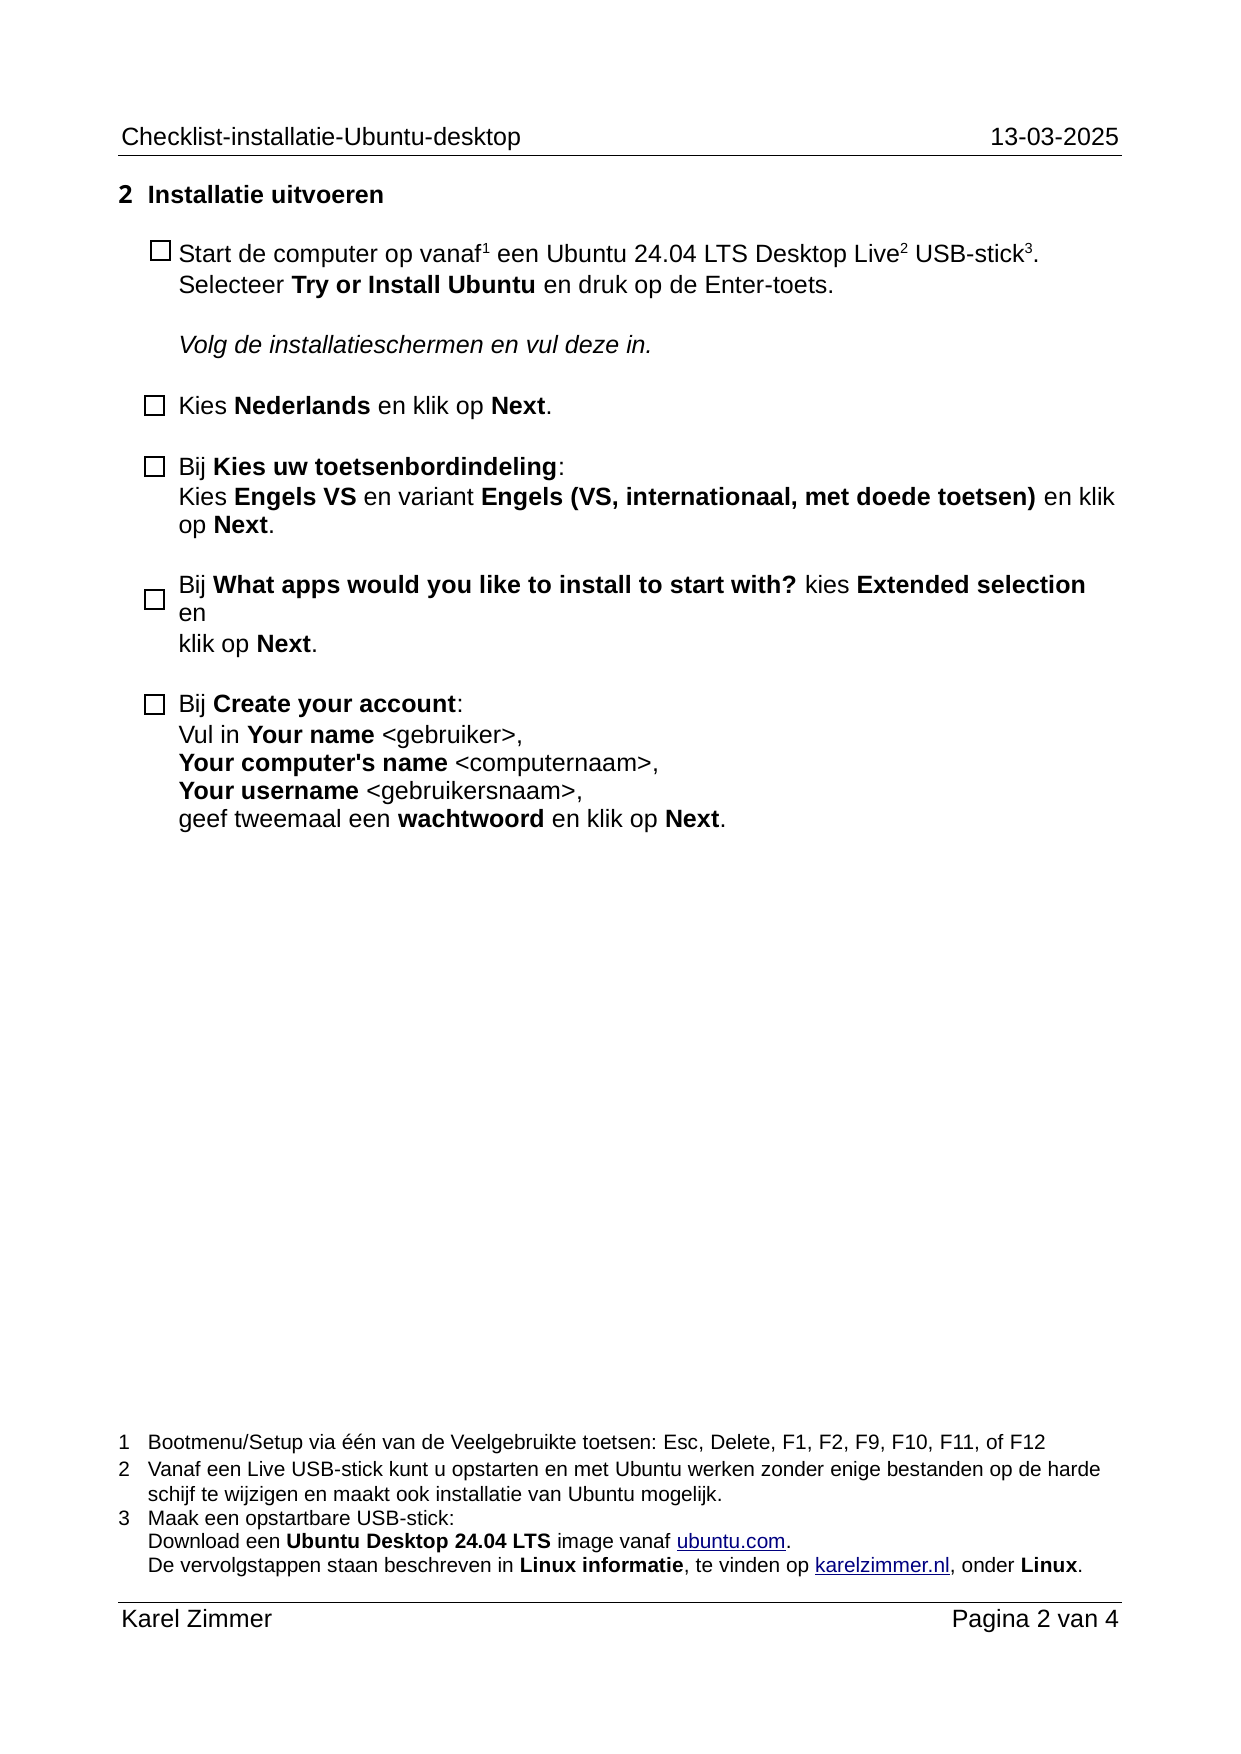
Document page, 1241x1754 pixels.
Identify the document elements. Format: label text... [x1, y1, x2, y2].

table_cell Bij Kies uw toetsenbordindeling: [177, 451, 1122, 482]
table_cell [118, 300, 142, 330]
table_cell [142, 689, 177, 719]
table_cell [118, 391, 142, 421]
table_cell [177, 360, 1122, 391]
table_cell [118, 570, 142, 628]
table_cell [142, 659, 177, 689]
table_header [118, 239, 142, 269]
table_cell Bij Create your account: [177, 689, 1122, 719]
table_header [142, 239, 177, 269]
table_cell [177, 540, 1122, 570]
table_cell [118, 451, 142, 482]
table_cell [177, 300, 1122, 330]
table_header Start de computer op vanaf een Ubuntu 24.04 LTS Desktop Live USB-stick. [177, 239, 1122, 269]
table_cell [142, 720, 177, 834]
table_cell [142, 540, 177, 570]
table_cell [142, 269, 177, 300]
table_cell [118, 269, 142, 300]
table_cell [142, 300, 177, 330]
table_cell [142, 451, 177, 482]
list Installatie uitvoeren [118, 177, 1122, 211]
table_cell [142, 421, 177, 451]
table_cell Volg de installatieschermen en vul deze in. [177, 330, 1122, 360]
table_cell [142, 629, 177, 659]
table_cell Vul in Your name <gebruiker>, Your computer's name <computernaam>, Your username <gebruikersnaam>, geef tweemaal een wachtwoord en klik op Next. [177, 720, 1122, 834]
table_cell [118, 482, 142, 540]
table_cell [142, 360, 177, 391]
table_cell [118, 360, 142, 391]
table_cell [118, 659, 142, 689]
table_cell [118, 540, 142, 570]
table_cell Bij What apps would you like to install to start with? kies Extended selection en [177, 570, 1122, 628]
table_cell [142, 330, 177, 360]
table_cell Kies Engels VS en variant Engels (VS, internationaal, met doede toetsen) en klik op Next. [177, 482, 1122, 540]
table_cell Kies Nederlands en klik op Next. [177, 391, 1122, 421]
table_cell [118, 629, 142, 659]
table_cell [118, 720, 142, 834]
table_cell [142, 570, 177, 628]
table_cell Selecteer Try or Install Ubuntu en druk op de Enter-toets. [177, 269, 1122, 300]
table_cell klik op Next. [177, 629, 1122, 659]
table_cell [118, 421, 142, 451]
table_cell [142, 391, 177, 421]
table_cell [142, 482, 177, 540]
table_cell [177, 659, 1122, 689]
table_cell [118, 689, 142, 719]
table_cell [118, 330, 142, 360]
table_cell [177, 421, 1122, 451]
